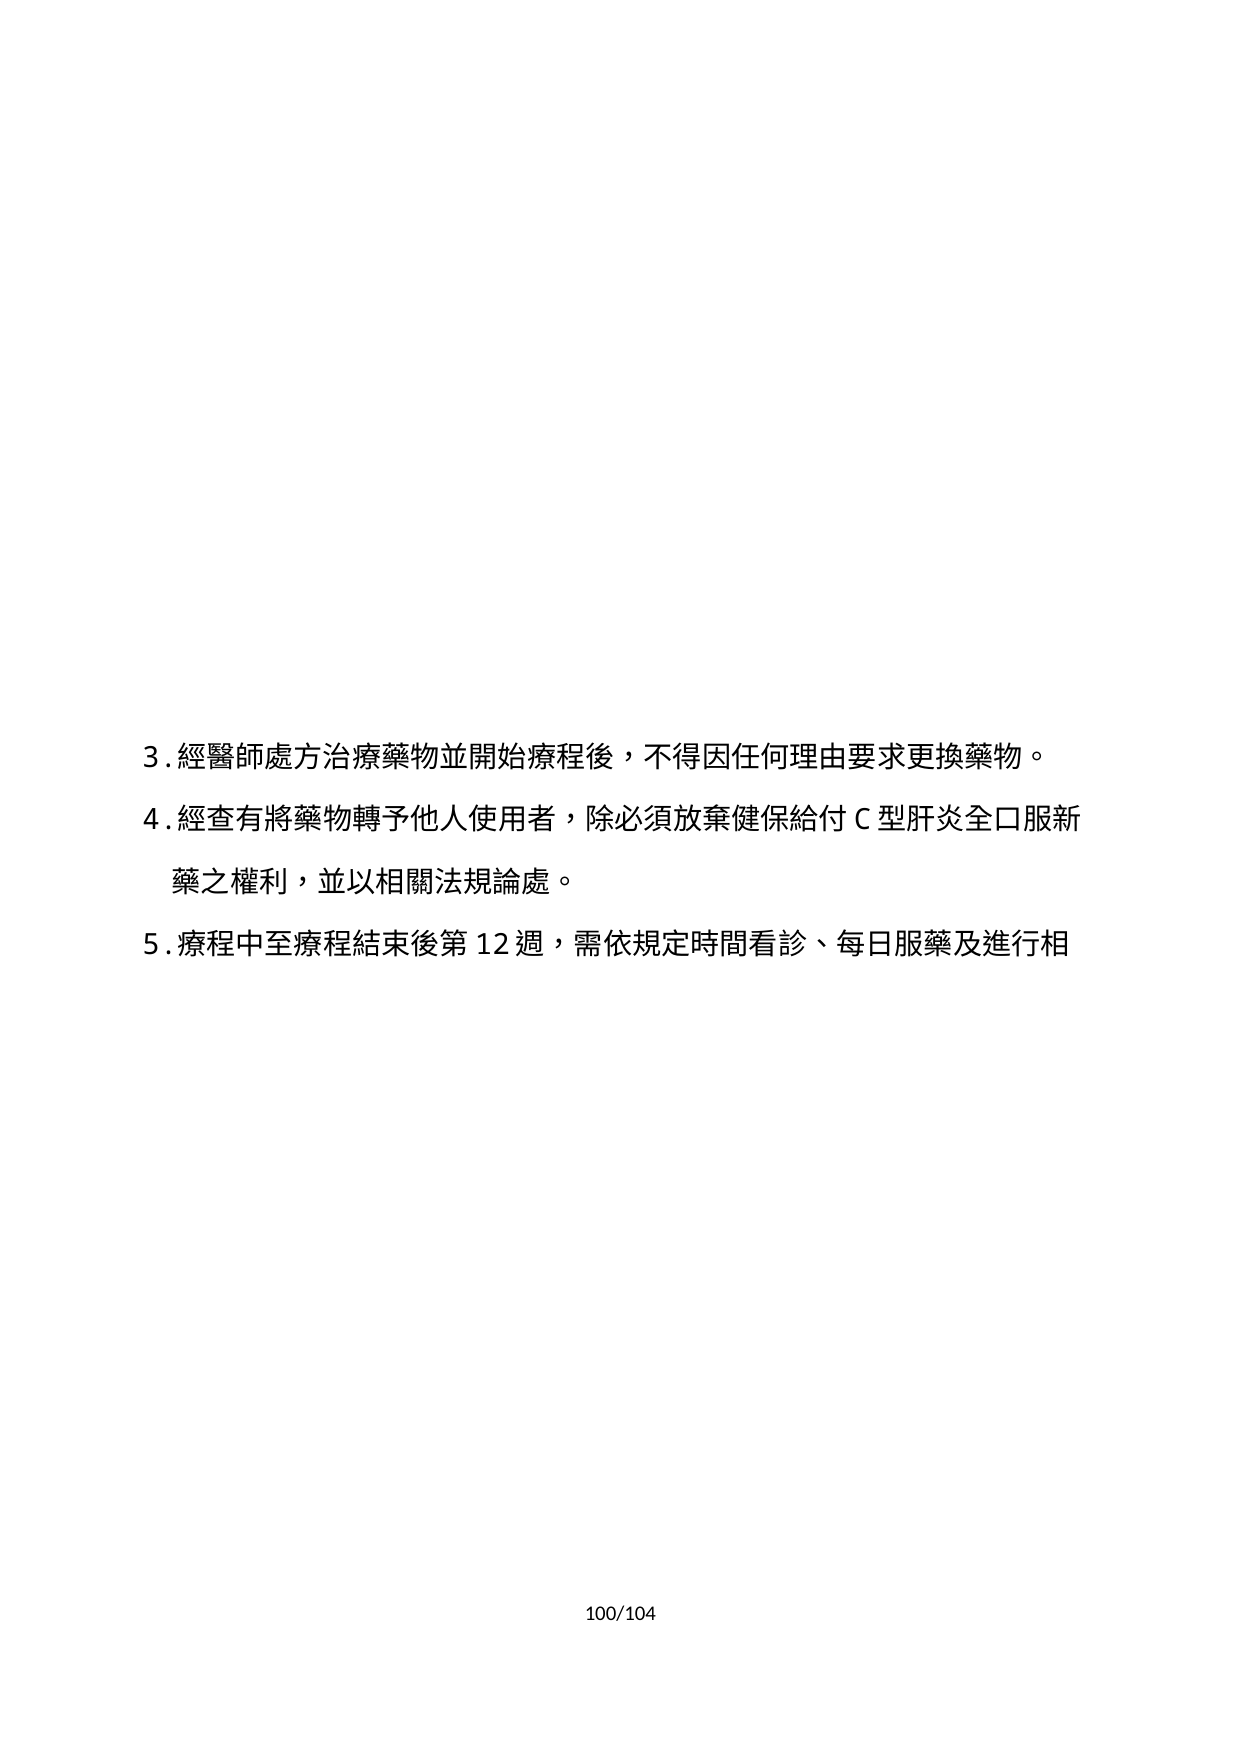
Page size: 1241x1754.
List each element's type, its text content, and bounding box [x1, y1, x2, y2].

text 3.經醫師處方治療藥物並開始療程後，不得因任何理由要求更換藥物。 [142, 713, 1098, 775]
text 5.療程中至療程結束後第12週，需依規定時間看診、每日服藥及進行相 [142, 900, 1098, 963]
text 4.經查有將藥物轉予他人使用者，除必須放棄健保給付C型肝炎全口服新藥之權利，並以相關法規論處。 [142, 775, 1098, 900]
